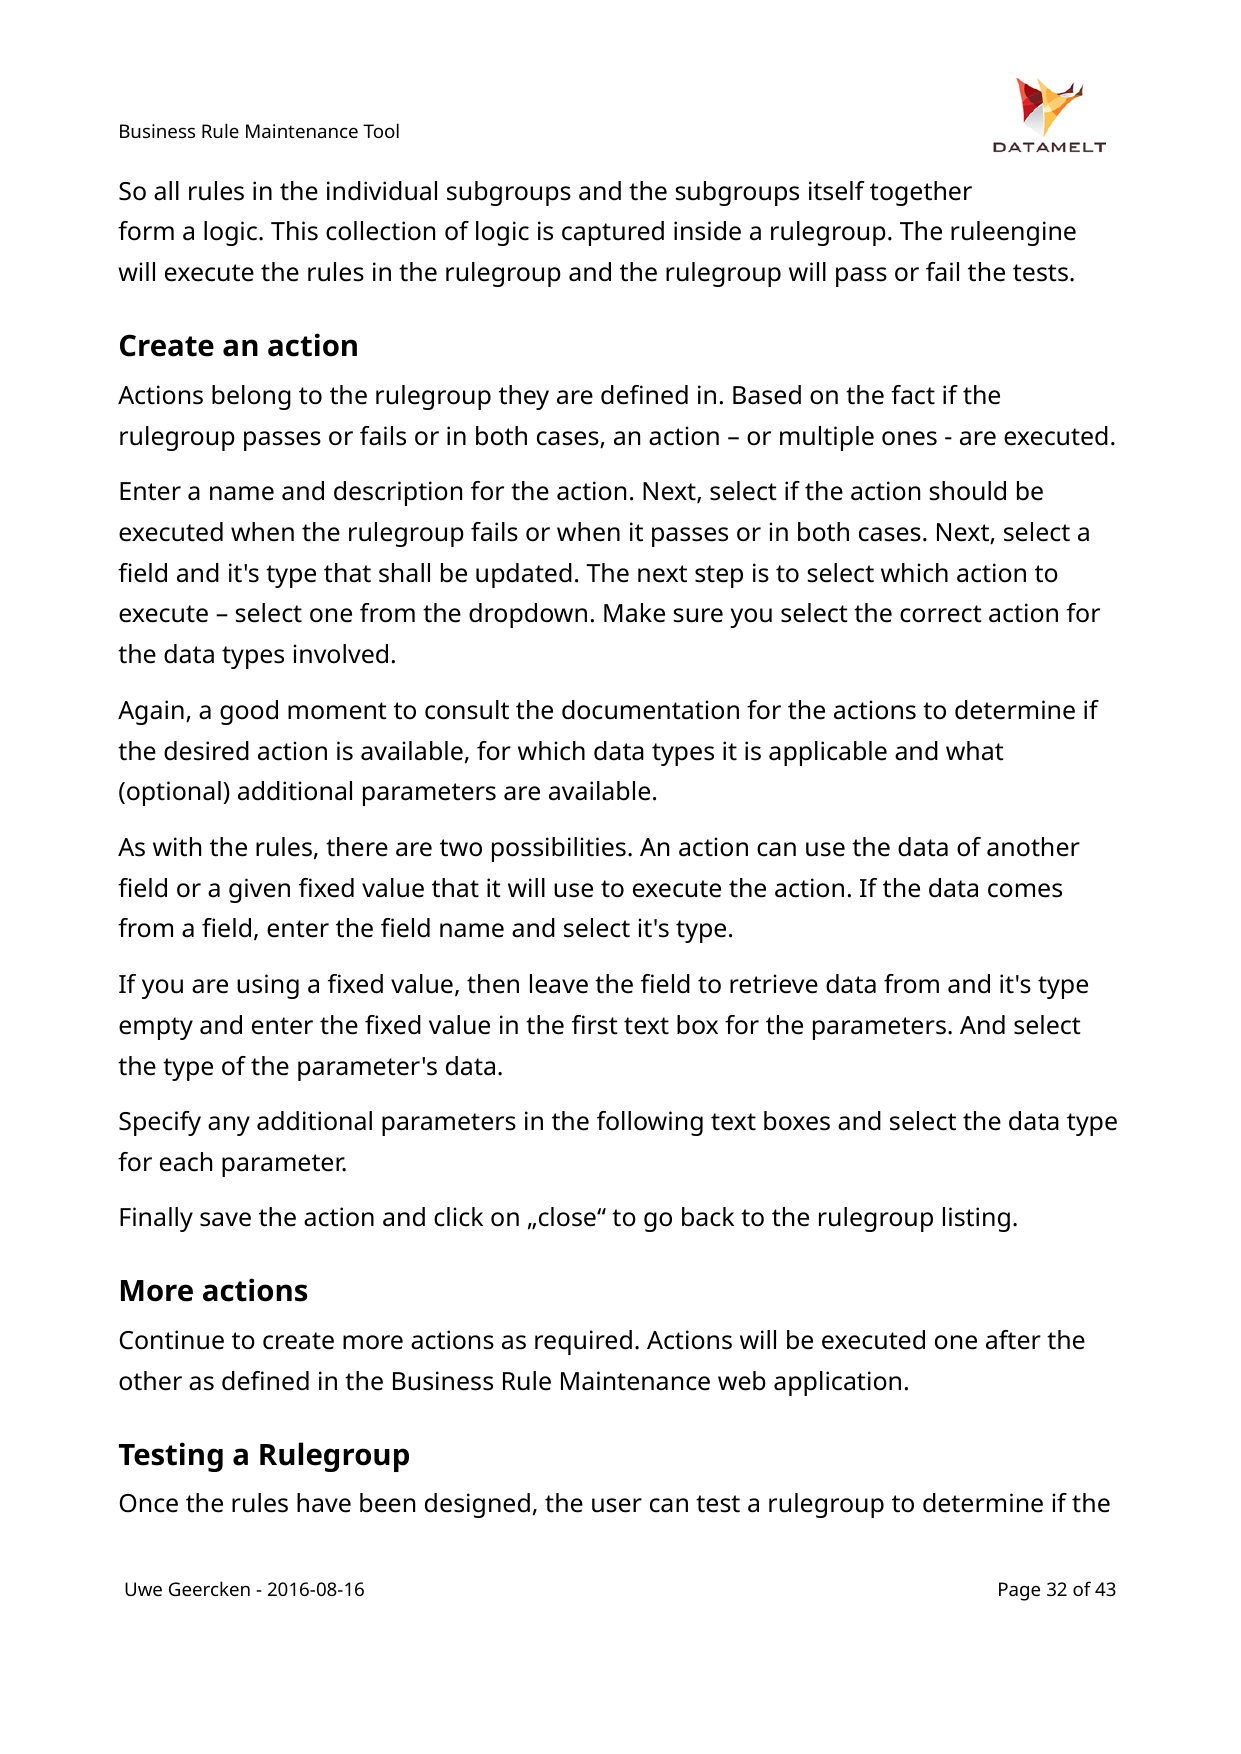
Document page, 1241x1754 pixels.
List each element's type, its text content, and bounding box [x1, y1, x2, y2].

subtitle Testing a Rulegroup [118, 1433, 1122, 1473]
text So all rules in the individual subgroups and the subgroups itself together form a logic. This collection of logic is captured inside a rulegroup. The ruleengine will execute the rules in the rulegroup and the rulegroup will pass or fail the tests. [118, 173, 1122, 289]
picture [992, 69, 1107, 160]
subtitle More actions [118, 1270, 1122, 1310]
text Finally save the action and click on „close“ to go back to the rulegroup listing. [118, 1200, 1122, 1234]
text Enter a name and description for the action. Next, select if the action should be executed when the rulegroup fails or when it passes or in both cases. Next, select a field and it's type that shall be updated. The next step is to select which action to execute – select one from the dropdown. Make sure you select the correct action for the data types involved. [118, 474, 1122, 671]
text Again, a good moment to consult the documentation for the actions to determine if the desired action is available, for which data types it is applicable and what (optional) additional parameters are available. [118, 692, 1122, 808]
text As with the rules, there are two possibilities. An action can use the data of another field or a given fixed value that it will use to execute the action. If the data comes from a field, enter the field name and select it's type. [118, 829, 1122, 945]
text Once the rules have been designed, the user can test a rulegroup to determine if the [118, 1486, 1122, 1520]
text Actions belong to the rulegroup they are defined in. Based on the fact if the rulegroup passes or fails or in both cases, an action – or multiple ones - are executed. [118, 377, 1122, 452]
text Specify any additional parameters in the following text boxes and select the data type for each parameter. [118, 1104, 1122, 1178]
text Continue to create more actions as required. Actions will be executed one after the other as defined in the Business Rule Maintenance web application. [118, 1322, 1122, 1397]
text If you are using a fixed value, then leave the field to retrieve data from and it's type empty and enter the fixed value in the first text box for the parameters. And select the type of the parameter's data. [118, 967, 1122, 1082]
subtitle Create an action [118, 325, 1122, 365]
